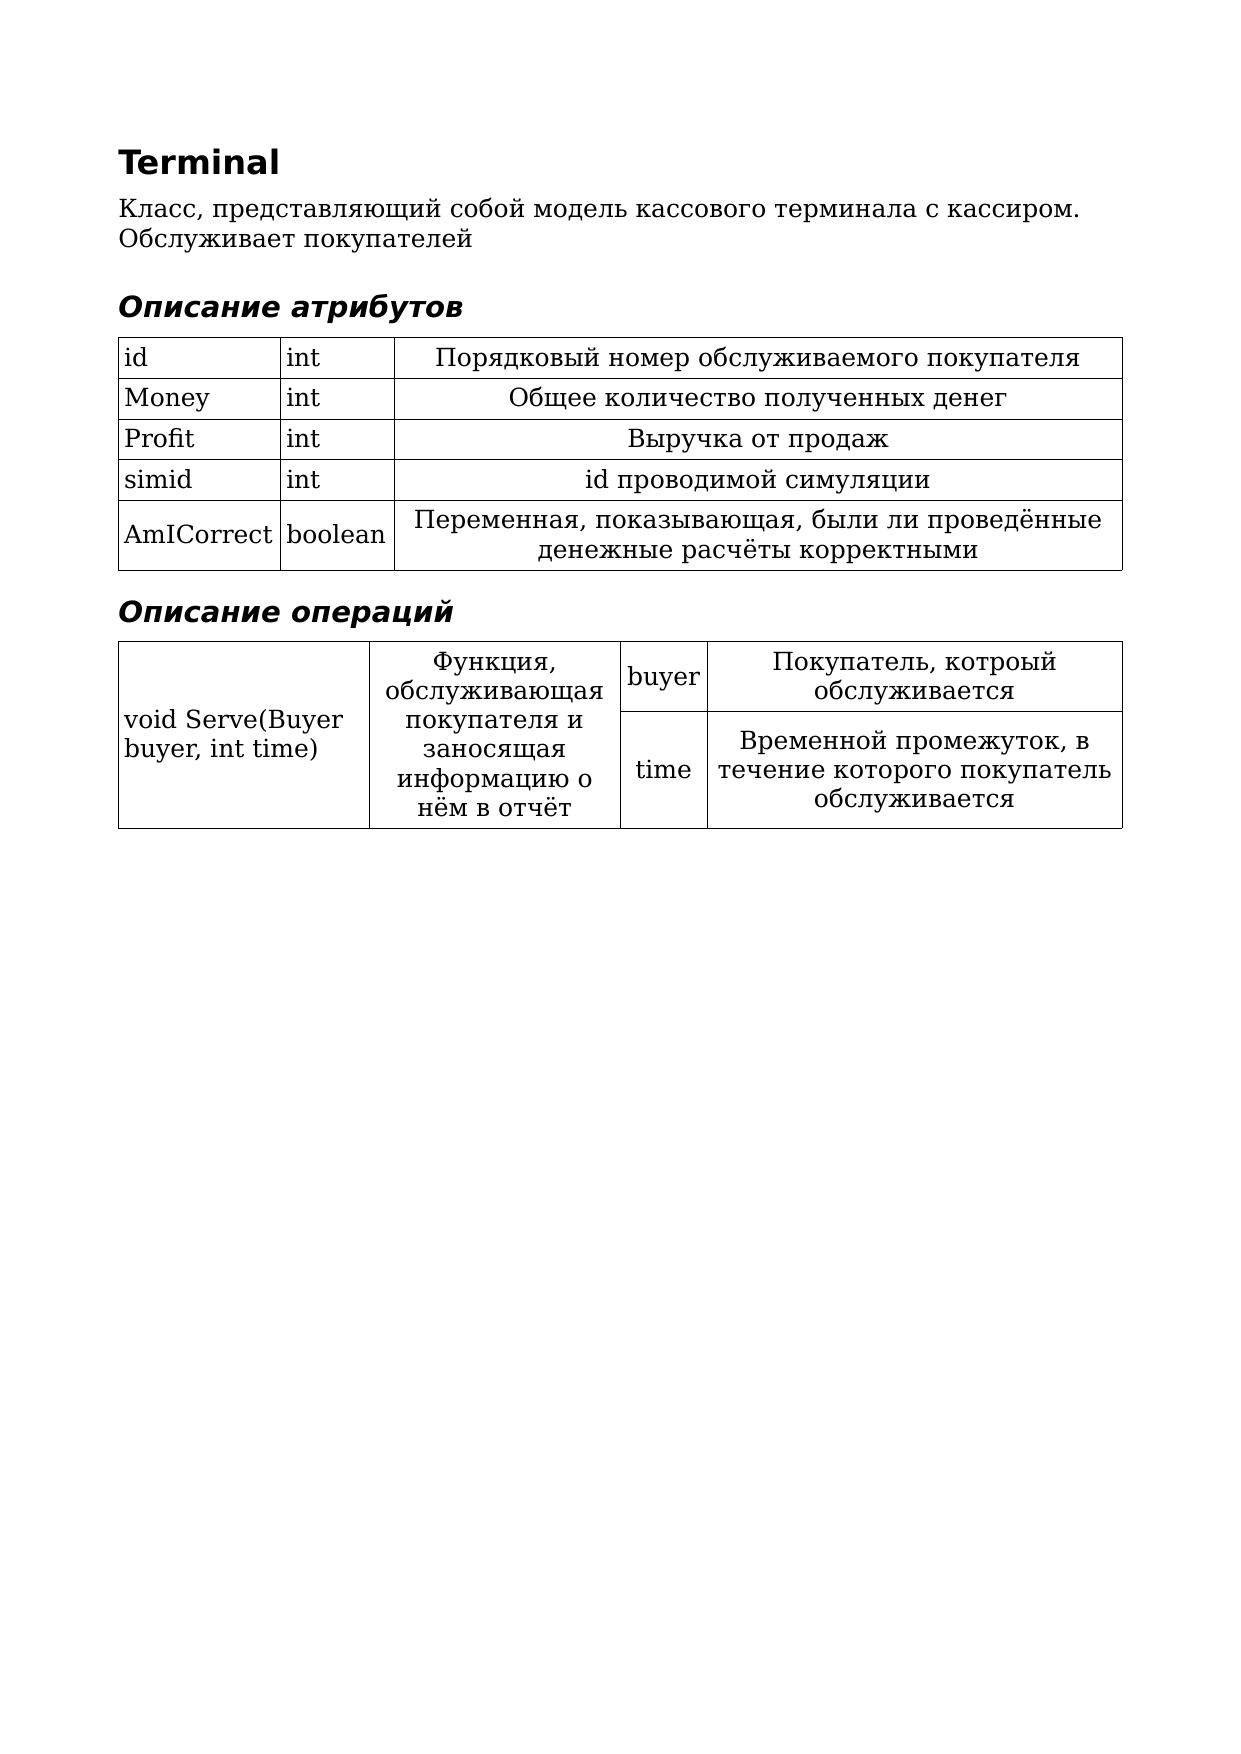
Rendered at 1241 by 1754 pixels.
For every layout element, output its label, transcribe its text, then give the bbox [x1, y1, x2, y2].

table_cell Общее количество полученных денег [395, 379, 1122, 418]
table_header id [119, 338, 280, 378]
subtitle Описание атрибутов [118, 291, 1122, 324]
table_cell int [281, 420, 394, 459]
table_cell time [621, 712, 707, 828]
table_header Порядковый номер обслуживаемого покупателя [395, 338, 1122, 378]
table_header Функция, обслуживающая покупателя и заносящая информацию о нём в отчёт [370, 642, 620, 828]
subtitle Terminal [118, 143, 1122, 182]
table_cell int [281, 379, 394, 418]
table_cell AmICorrect [119, 501, 280, 570]
table_header int [281, 338, 394, 378]
table_cell Временной промежуток, в течение которого покупатель обслуживается [708, 712, 1122, 828]
table_cell Profit [119, 420, 280, 459]
table_cell int [281, 460, 394, 500]
table_cell Money [119, 379, 280, 418]
text Класс, представляющий собой модель кассового терминала с кассиром. Обслуживает покупателей [118, 195, 1122, 253]
subtitle Описание операций [118, 595, 1122, 629]
table_header Покупатель, котроый обслуживается [708, 642, 1122, 711]
table_cell Переменная, показывающая, были ли проведённые денежные расчёты корректными [395, 501, 1122, 570]
table_header buyer [621, 642, 707, 711]
table_header void Serve(Buyer buyer, int time) [119, 642, 369, 828]
table_cell simid [119, 460, 280, 500]
table_cell id проводимой симуляции [395, 460, 1122, 500]
table_cell boolean [281, 501, 394, 570]
table_cell Выручка от продаж [395, 420, 1122, 459]
